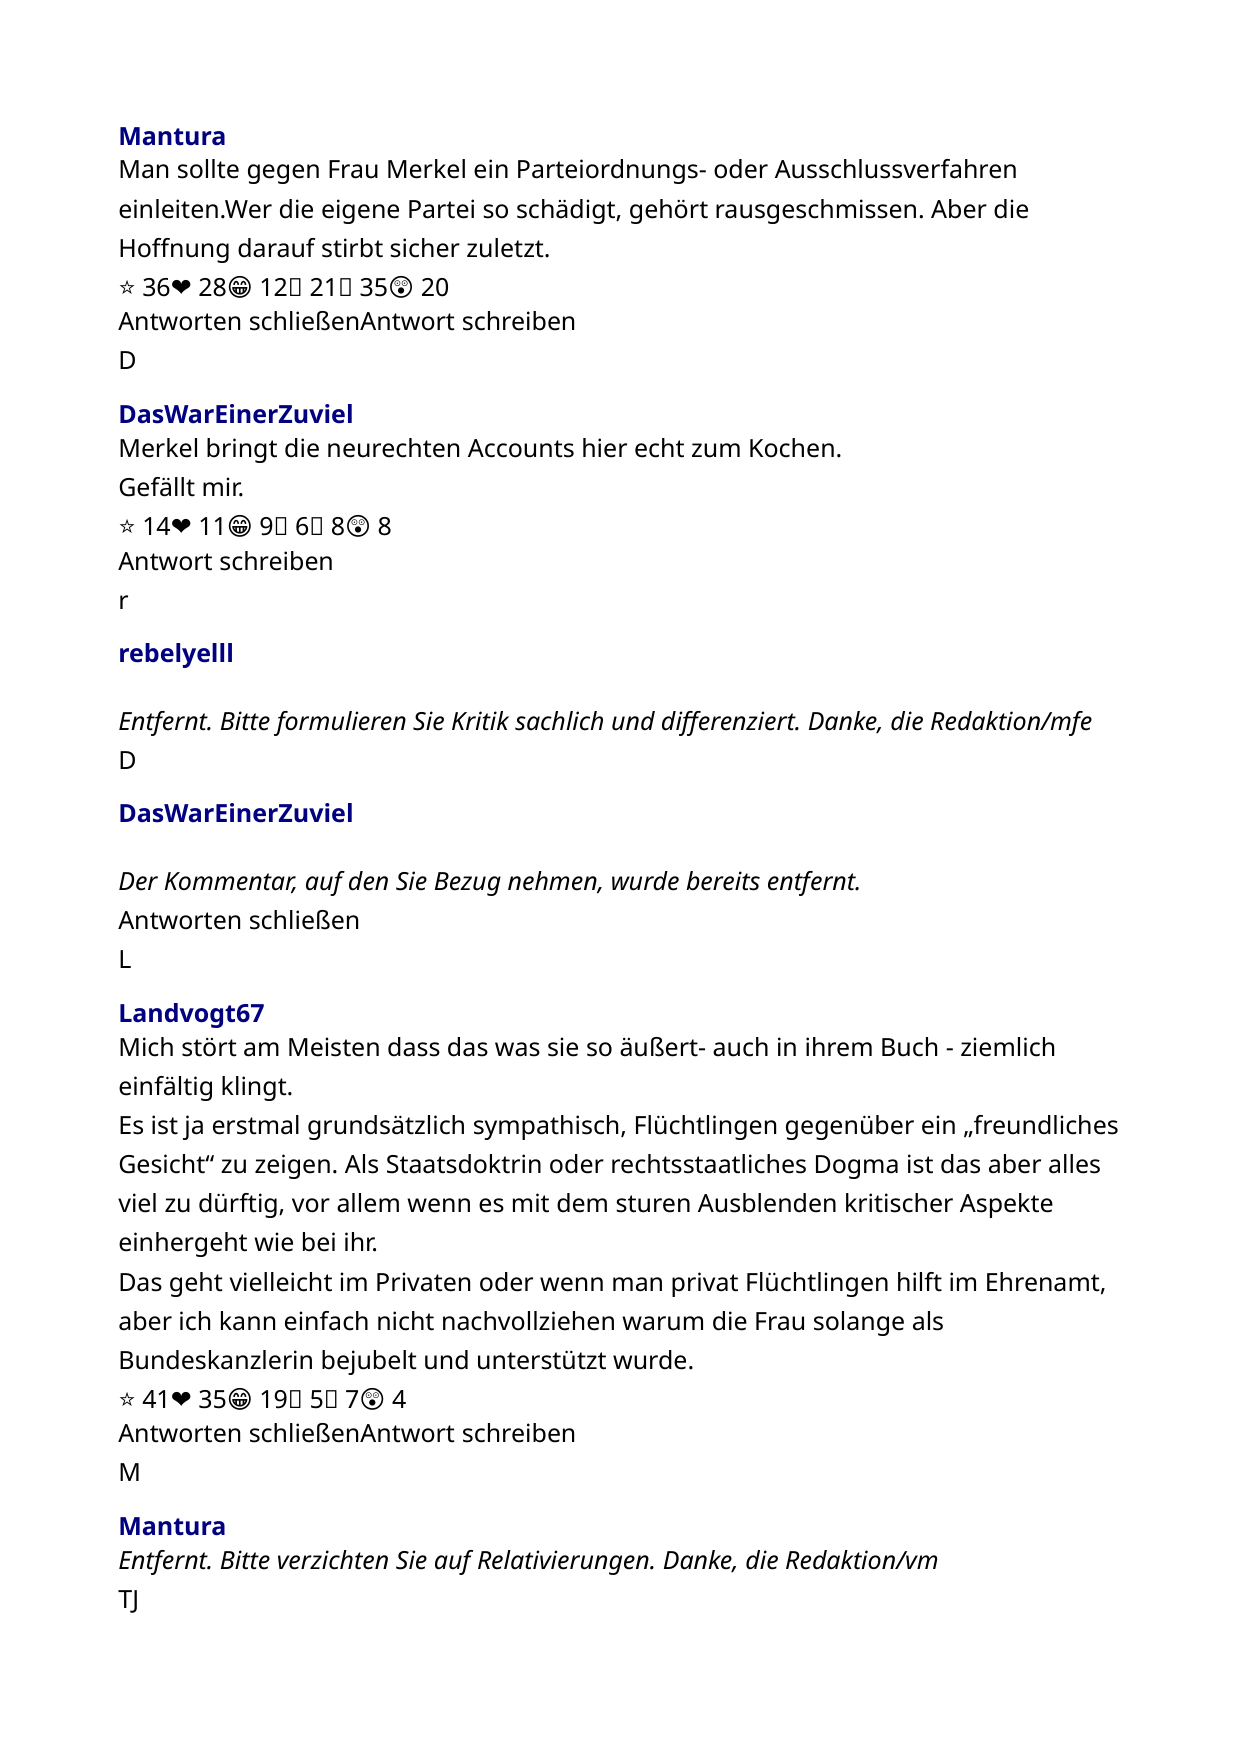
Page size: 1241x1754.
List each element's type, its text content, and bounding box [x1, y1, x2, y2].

text Antwort schreiben [118, 543, 1122, 577]
text Antworten schließenAntwort schreiben [118, 304, 1122, 338]
text TJ [118, 1582, 1122, 1616]
text M [118, 1455, 1122, 1489]
text ⭐️ 36❤️ 28😁 12🙁 21🤨 35😲 20 [118, 270, 1122, 304]
text L [118, 941, 1122, 976]
text Das geht vielleicht im Privaten oder wenn man privat Flüchtlingen hilft im Ehrenamt, aber ich kann einfach nicht nachvollziehen warum die Frau solange als Bundeskanzlerin bejubelt und unterstützt wurde. [118, 1264, 1122, 1377]
subtitle Mantura [118, 118, 1122, 152]
text Man sollte gegen Frau Merkel ein Parteiordnungs- oder Ausschlussverfahren einleiten.Wer die eigene Partei so schädigt, gehört rausgeschmissen. Aber die Hoffnung darauf stirbt sicher zuletzt. [118, 152, 1122, 264]
text Entfernt. Bitte formulieren Sie Kritik sachlich und differenziert. Danke, die Redaktion/mfe [118, 703, 1122, 737]
text Mich stört am Meisten dass das was sie so äußert- auch in ihrem Buch - ziemlich einfältig klingt. [118, 1029, 1122, 1102]
text Es ist ja erstmal grundsätzlich sympathisch, Flüchtlingen gegenüber ein „freundliches Gesicht“ zu zeigen. Als Staatsdoktrin oder rechtsstaatliches Dogma ist das aber alles viel zu dürftig, vor allem wenn es mit dem sturen Ausblenden kritischer Aspekte einhergeht wie bei ihr. [118, 1108, 1122, 1259]
text r [118, 582, 1122, 616]
text Entfernt. Bitte verzichten Sie auf Relativierungen. Danke, die Redaktion/vm [118, 1543, 1122, 1577]
subtitle Mantura [118, 1509, 1122, 1543]
text ⭐️ 41❤️ 35😁 19🙁 5🤨 7😲 4 [118, 1382, 1122, 1416]
subtitle DasWarEinerZuviel [118, 796, 1122, 830]
text Der Kommentar, auf den Sie Bezug nehmen, wurde bereits entfernt. [118, 863, 1122, 897]
text Merkel bringt die neurechten Accounts hier echt zum Kochen. [118, 431, 1122, 465]
text ⭐️ 14❤️ 11😁 9🙁 6🤨 8😲 8 [118, 509, 1122, 543]
text D [118, 343, 1122, 377]
text Antworten schließen [118, 902, 1122, 936]
text Antworten schließenAntwort schreiben [118, 1416, 1122, 1450]
subtitle Landvogt67 [118, 995, 1122, 1029]
text D [118, 742, 1122, 776]
subtitle rebelyelll [118, 636, 1122, 670]
subtitle DasWarEinerZuviel [118, 397, 1122, 431]
text Gefällt mir. [118, 470, 1122, 504]
